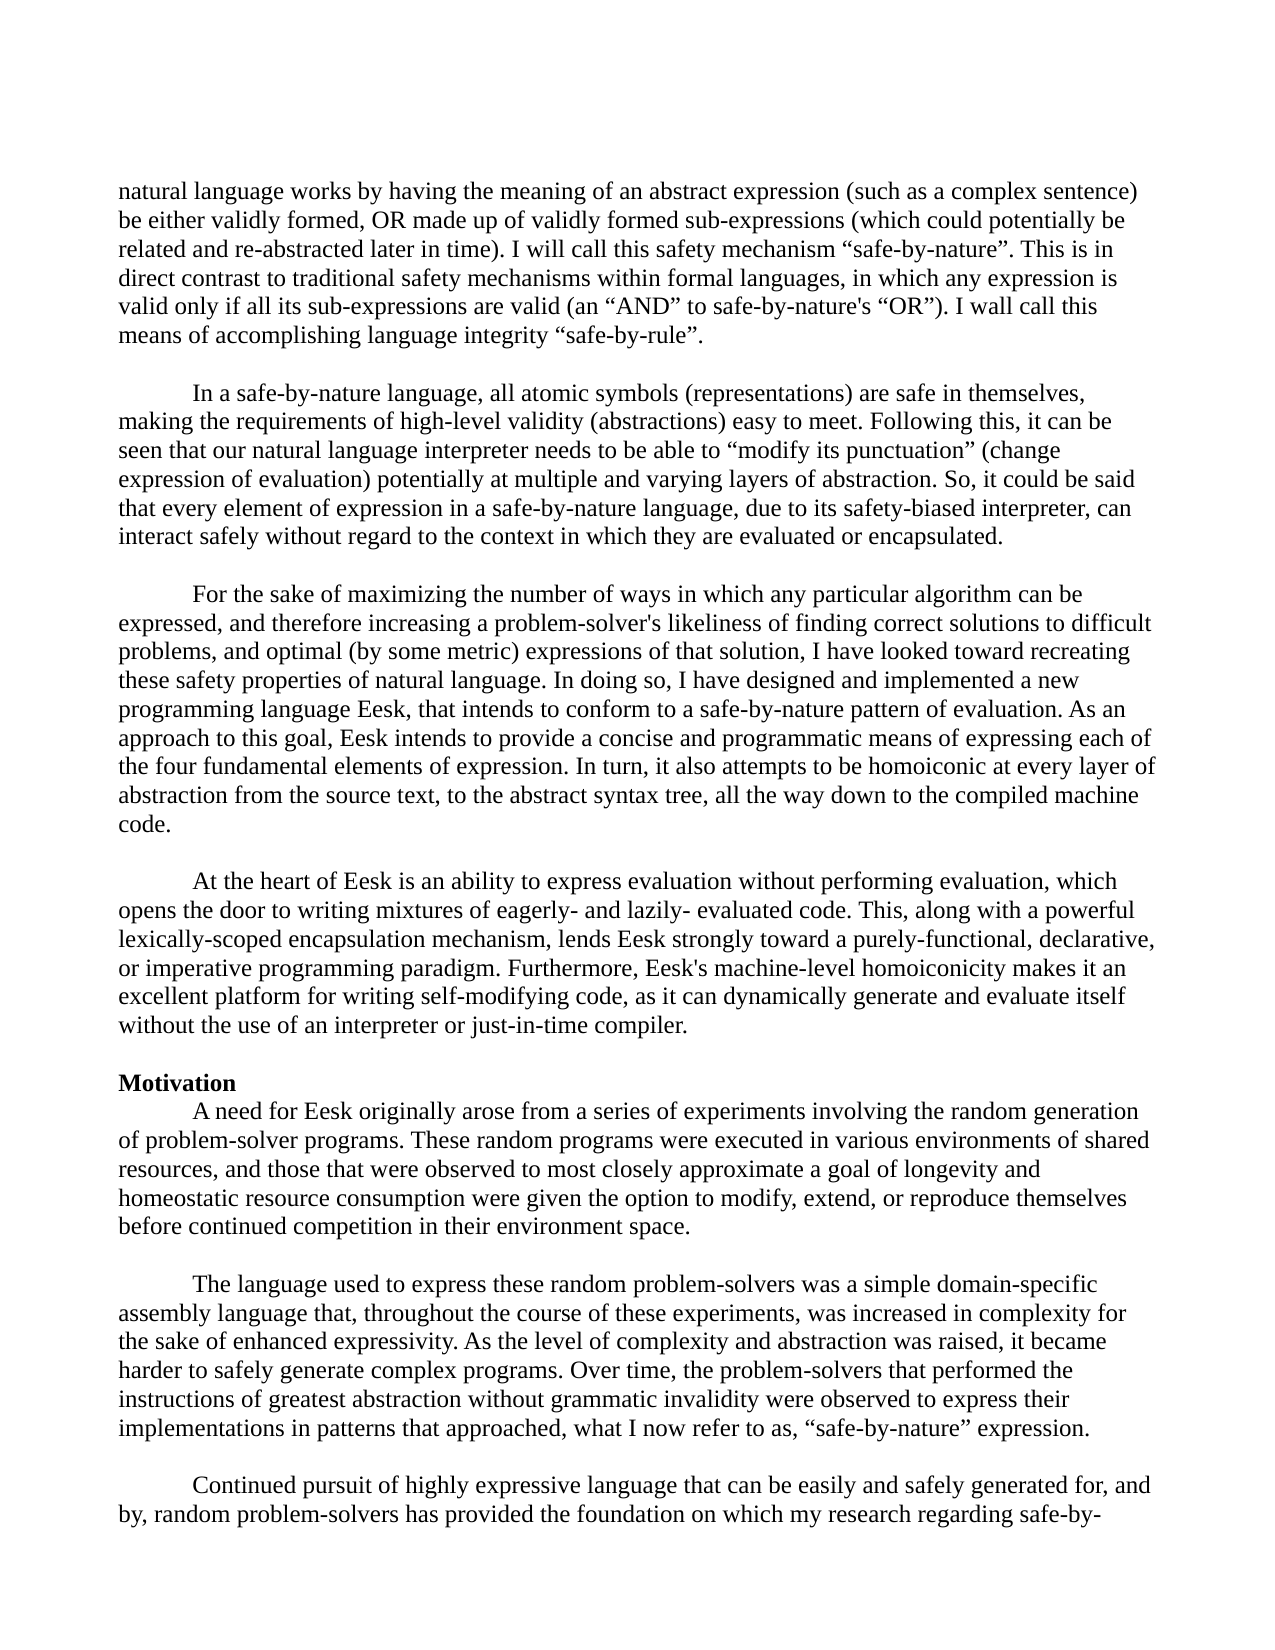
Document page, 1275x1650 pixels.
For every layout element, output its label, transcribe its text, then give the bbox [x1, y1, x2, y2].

text For the sake of maximizing the number of ways in which any particular algorithm can be expressed, and therefore increasing a problem-solver's likeliness of finding correct solutions to difficult problems, and optimal (by some metric) expressions of that solution, I have looked toward recreating these safety properties of natural language. In doing so, I have designed and implemented a new programming language Eesk, that intends to conform to a safe-by-nature pattern of evaluation. As an approach to this goal, Eesk intends to provide a concise and programmatic means of expressing each of the four fundamental elements of expression. In turn, it also attempts to be homoiconic at every layer of abstraction from the source text, to the abstract syntax tree, all the way down to the compiled machine code. [118, 579, 1157, 838]
text A need for Eesk originally arose from a series of experiments involving the random generation of problem-solver programs. These random programs were executed in various environments of shared resources, and those that were observed to most closely approximate a goal of longevity and homeostatic resource consumption were given the option to modify, extend, or reproduce themselves before continued competition in their environment space. [118, 1096, 1157, 1240]
text At the heart of Eesk is an ability to express evaluation without performing evaluation, which opens the door to writing mixtures of eagerly- and lazily- evaluated code. This, along with a powerful lexically-scoped encapsulation mechanism, lends Eesk strongly toward a purely-functional, declarative, or imperative programming paradigm. Furthermore, Eesk's machine-level homoiconicity makes it an excellent platform for writing self-modifying code, as it can dynamically generate and evaluate itself without the use of an interpreter or just-in-time compiler. [118, 866, 1157, 1039]
text In a safe-by-nature language, all atomic symbols (representations) are safe in themselves, making the requirements of high-level validity (abstractions) easy to meet. Following this, it can be seen that our natural language interpreter needs to be able to “modify its punctuation” (change expression of evaluation) potentially at multiple and varying layers of abstraction. So, it could be said that every element of expression in a safe-by-nature language, due to its safety-biased interpreter, can interact safely without regard to the context in which they are evaluated or encapsulated. [118, 378, 1157, 550]
text natural language works by having the meaning of an abstract expression (such as a complex sentence) be either validly formed, OR made up of validly formed sub-expressions (which could potentially be related and re-abstracted later in time). I will call this safety mechanism “safe-by-nature”. This is in direct contrast to traditional safety mechanisms within formal languages, in which any expression is valid only if all its sub-expressions are valid (an “AND” to safe-by-nature's “OR”). I wall call this means of accomplishing language integrity “safe-by-rule”. [118, 176, 1157, 349]
text Continued pursuit of highly expressive language that can be easily and safely generated for, and by, random problem-solvers has provided the foundation on which my research regarding safe-by- [118, 1470, 1157, 1528]
text Motivation [118, 1068, 1157, 1096]
text The language used to express these random problem-solvers was a simple domain-specific assembly language that, throughout the course of these experiments, was increased in complexity for the sake of enhanced expressivity. As the level of complexity and abstraction was raised, it became harder to safely generate complex programs. Over time, the problem-solvers that performed the instructions of greatest abstraction without grammatic invalidity were observed to express their implementations in patterns that approached, what I now refer to as, “safe-by-nature” expression. [118, 1269, 1157, 1441]
